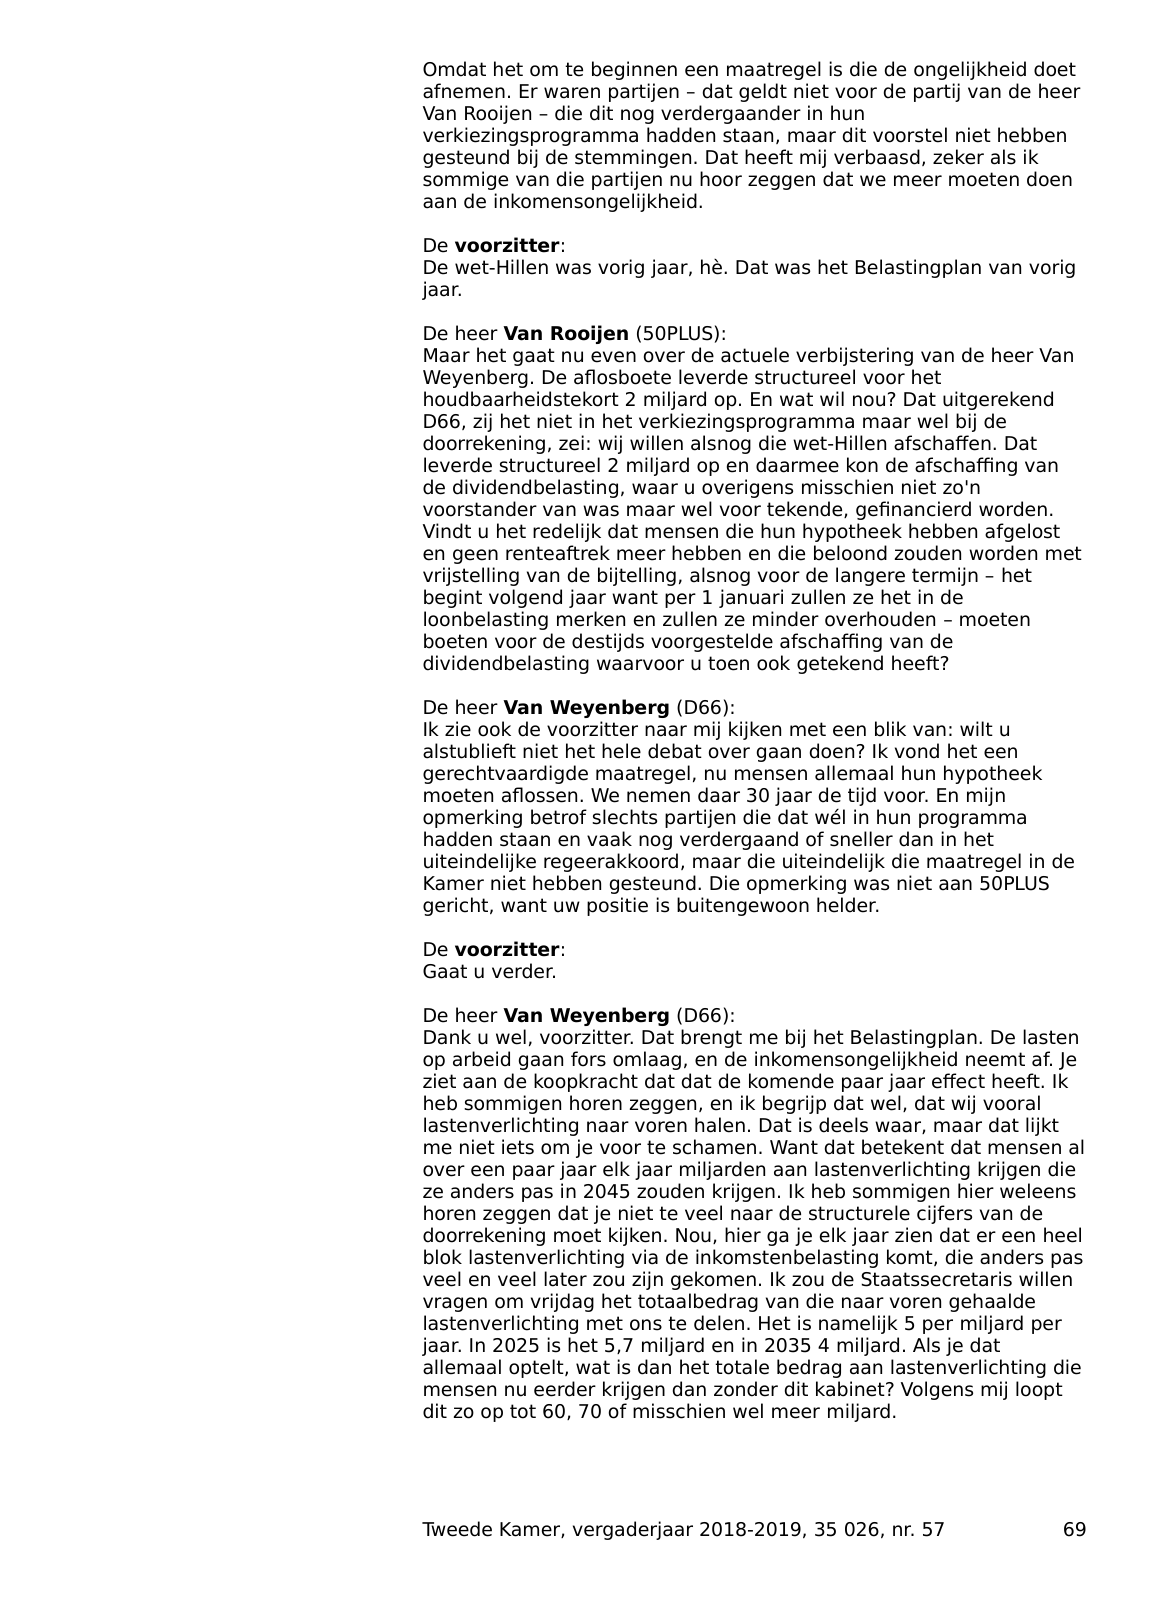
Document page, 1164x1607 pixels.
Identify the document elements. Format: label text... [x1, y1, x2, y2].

text De heer Van Weyenberg (D66): [422, 1005, 1087, 1027]
text De heer Van Weyenberg (D66): [422, 697, 1087, 719]
text Maar het gaat nu even over de actuele verbijstering van de heer Van Weyenberg. De aflosboete leverde structureel voor het houdbaarheidstekort 2 miljard op. En wat wil nou? Dat uitgerekend D66, zij het niet in het verkiezingsprogramma maar wel bij de doorrekening, zei: wij willen alsnog die wet-Hillen afschaffen. Dat leverde structureel 2 miljard op en daarmee kon de afschaffing van de dividendbelasting, waar u overigens misschien niet zo'n voorstander van was maar wel voor tekende, gefinancierd worden. Vindt u het redelijk dat mensen die hun hypotheek hebben afgelost en geen renteaftrek meer hebben en die beloond zouden worden met vrijstelling van de bijtelling, alsnog voor de langere termijn – het begint volgend jaar want per 1 januari zullen ze het in de loonbelasting merken en zullen ze minder overhouden – moeten boeten voor de destijds voorgestelde afschaffing van de dividendbelasting waarvoor u toen ook getekend heeft? [422, 345, 1087, 675]
text De wet-Hillen was vorig jaar, hè. Dat was het Belastingplan van vorig jaar. [422, 257, 1087, 301]
text Omdat het om te beginnen een maatregel is die de ongelijkheid doet afnemen. Er waren partijen – dat geldt niet voor de partij van de heer Van Rooijen – die dit nog verdergaander in hun verkiezingsprogramma hadden staan, maar dit voorstel niet hebben gesteund bij de stemmingen. Dat heeft mij verbaasd, zeker als ik sommige van die partijen nu hoor zeggen dat we meer moeten doen aan de inkomensongelijkheid. [422, 59, 1087, 213]
text Ik zie ook de voorzitter naar mij kijken met een blik van: wilt u alstublieft niet het hele debat over gaan doen? Ik vond het een gerechtvaardigde maatregel, nu mensen allemaal hun hypotheek moeten aflossen. We nemen daar 30 jaar de tijd voor. En mijn opmerking betrof slechts partijen die dat wél in hun programma hadden staan en vaak nog verdergaand of sneller dan in het uiteindelijke regeerakkoord, maar die uiteindelijk die maatregel in de Kamer niet hebben gesteund. Die opmerking was niet aan 50PLUS gericht, want uw positie is buitengewoon helder. [422, 719, 1087, 917]
text De voorzitter: [422, 235, 1087, 257]
text De heer Van Rooijen (50PLUS): [422, 323, 1087, 345]
text Dank u wel, voorzitter. Dat brengt me bij het Belastingplan. De lasten op arbeid gaan fors omlaag, en de inkomensongelijkheid neemt af. Je ziet aan de koopkracht dat dat de komende paar jaar effect heeft. Ik heb sommigen horen zeggen, en ik begrijp dat wel, dat wij vooral lastenverlichting naar voren halen. Dat is deels waar, maar dat lijkt me niet iets om je voor te schamen. Want dat betekent dat mensen al over een paar jaar elk jaar miljarden aan lastenverlichting krijgen die ze anders pas in 2045 zouden krijgen. Ik heb sommigen hier weleens horen zeggen dat je niet te veel naar de structurele cijfers van de doorrekening moet kijken. Nou, hier ga je elk jaar zien dat er een heel blok lastenverlichting via de inkomstenbelasting komt, die anders pas veel en veel later zou zijn gekomen. Ik zou de Staatssecretaris willen vragen om vrijdag het totaalbedrag van die naar voren gehaalde lastenverlichting met ons te delen. Het is namelijk 5 per miljard per jaar. In 2025 is het 5,7 miljard en in 2035 4 miljard. Als je dat allemaal optelt, wat is dan het totale bedrag aan lastenverlichting die mensen nu eerder krijgen dan zonder dit kabinet? Volgens mij loopt dit zo op tot 60, 70 of misschien wel meer miljard. [422, 1027, 1087, 1423]
text Gaat u verder. [422, 961, 1087, 983]
text De voorzitter: [422, 939, 1087, 961]
